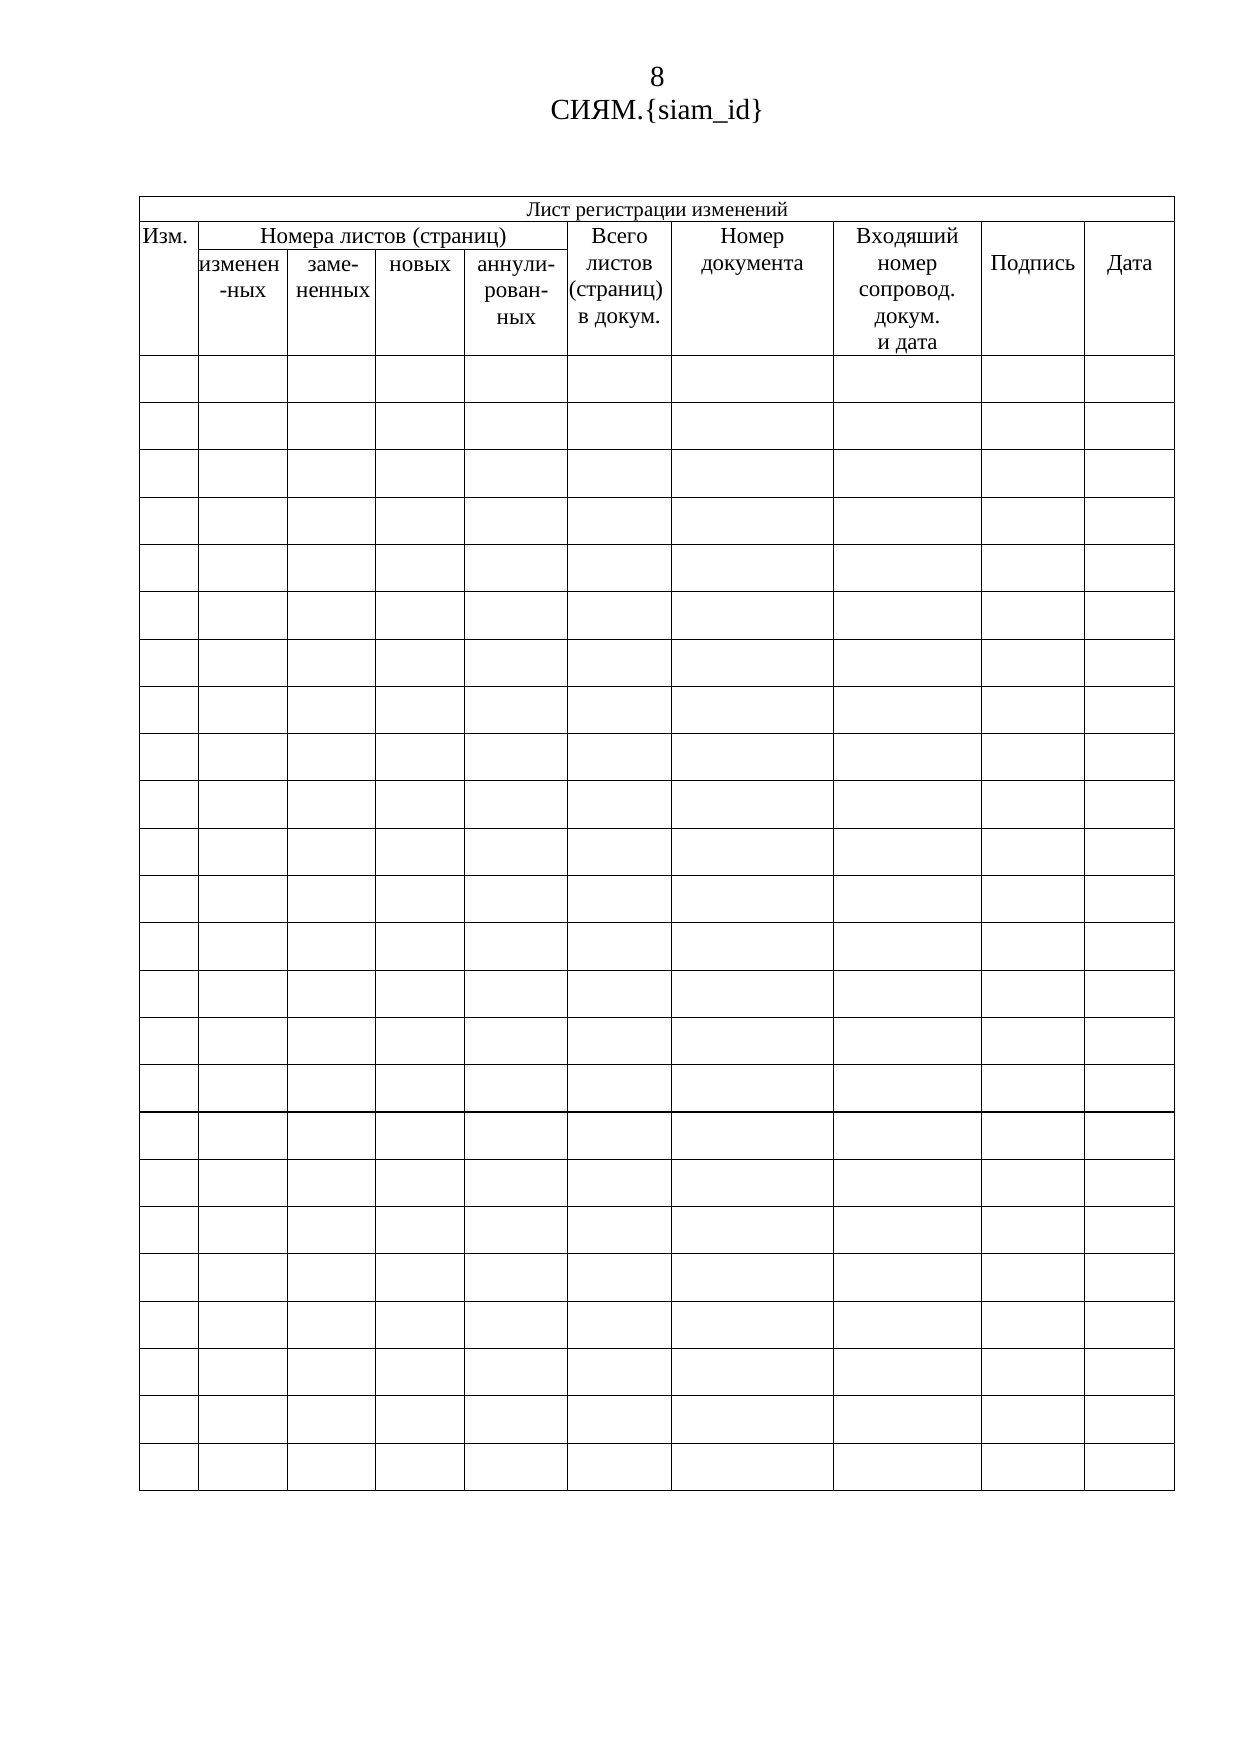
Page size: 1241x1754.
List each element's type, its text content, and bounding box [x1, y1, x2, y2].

table_cell [199, 1349, 287, 1395]
table_cell [982, 923, 1084, 969]
table_cell [672, 356, 833, 402]
table_cell [568, 450, 671, 497]
table_cell [465, 1065, 567, 1111]
table_cell [1085, 498, 1174, 544]
table_cell [982, 498, 1084, 544]
table_cell [376, 876, 464, 922]
table_cell [1085, 640, 1174, 686]
table_cell [834, 403, 981, 449]
table_cell [1085, 1349, 1174, 1395]
table_cell [288, 1113, 375, 1159]
table_cell [465, 403, 567, 449]
table_cell [140, 1207, 198, 1253]
table_cell [140, 971, 198, 1017]
table_cell [376, 1065, 464, 1111]
table_cell [288, 356, 375, 402]
table_cell [672, 1207, 833, 1253]
table_cell [465, 829, 567, 875]
table_cell [568, 1207, 671, 1253]
table_cell [199, 640, 287, 686]
table_cell [834, 1302, 981, 1348]
table_cell [672, 1302, 833, 1348]
table_cell [834, 971, 981, 1017]
table_cell [465, 545, 567, 591]
table_cell [140, 876, 198, 922]
table_cell Изм. [140, 222, 198, 355]
table_cell [568, 1113, 671, 1159]
table_cell [376, 498, 464, 544]
table_cell [568, 1302, 671, 1348]
table_cell [199, 781, 287, 828]
table_cell [199, 1396, 287, 1442]
table_cell [834, 1113, 981, 1159]
table_cell [288, 592, 375, 638]
table_cell [465, 1160, 567, 1206]
table_cell [199, 687, 287, 733]
table_cell [982, 734, 1084, 780]
table_cell [1085, 356, 1174, 402]
table_cell [288, 640, 375, 686]
table_cell [982, 1254, 1084, 1301]
table_cell [199, 498, 287, 544]
table_cell [288, 1018, 375, 1064]
table_cell [199, 1018, 287, 1064]
table_cell [465, 1302, 567, 1348]
table_cell [288, 829, 375, 875]
table_cell [376, 734, 464, 780]
table_cell [568, 781, 671, 828]
table_cell [1085, 971, 1174, 1017]
table_cell [982, 1302, 1084, 1348]
table_cell [568, 545, 671, 591]
table_cell [672, 640, 833, 686]
table_cell [1085, 1396, 1174, 1442]
table_cell [465, 1254, 567, 1301]
table_cell [288, 545, 375, 591]
table_cell [465, 1396, 567, 1442]
table_cell [140, 356, 198, 402]
table_cell [834, 592, 981, 638]
table_cell аннули- рован- ных [465, 250, 567, 355]
table_cell [199, 923, 287, 969]
table_cell [568, 356, 671, 402]
table_cell [140, 781, 198, 828]
table_cell [465, 971, 567, 1017]
table_cell [288, 1302, 375, 1348]
table_cell [568, 498, 671, 544]
table_cell [199, 1444, 287, 1490]
table_cell [140, 1254, 198, 1301]
table_cell [140, 1065, 198, 1111]
table_cell [140, 498, 198, 544]
table_cell [672, 592, 833, 638]
table_cell [568, 829, 671, 875]
table_cell [140, 1302, 198, 1348]
table_cell [672, 829, 833, 875]
table_cell [199, 450, 287, 497]
table_cell [568, 923, 671, 969]
table_cell [672, 687, 833, 733]
table_cell Подпись [982, 222, 1084, 355]
table_cell [672, 923, 833, 969]
table_cell [982, 971, 1084, 1017]
table_cell [288, 876, 375, 922]
table_cell [376, 1254, 464, 1301]
table_cell [199, 876, 287, 922]
table_cell [1085, 1444, 1174, 1490]
table_cell [982, 1113, 1084, 1159]
table_cell изменен-ных [199, 250, 287, 355]
table_cell [199, 829, 287, 875]
table_cell [465, 1113, 567, 1159]
table_cell [568, 876, 671, 922]
table_cell [199, 1302, 287, 1348]
table_cell [672, 1018, 833, 1064]
table_cell [376, 403, 464, 449]
table_cell [465, 1018, 567, 1064]
table_cell [199, 1113, 287, 1159]
table_cell [982, 356, 1084, 402]
table_cell [834, 356, 981, 402]
table_cell [834, 781, 981, 828]
table_cell [465, 687, 567, 733]
table_cell [568, 1160, 671, 1206]
table_cell [288, 971, 375, 1017]
table_cell [568, 640, 671, 686]
table_cell новых [376, 250, 464, 355]
table_cell [834, 1018, 981, 1064]
table_cell [1085, 450, 1174, 497]
table_cell [982, 829, 1084, 875]
table_cell [568, 687, 671, 733]
table_cell [465, 1349, 567, 1395]
table_cell [140, 829, 198, 875]
table_cell [672, 1113, 833, 1159]
table_cell [1085, 1160, 1174, 1206]
table_cell [672, 545, 833, 591]
table_cell [834, 1207, 981, 1253]
table_cell [568, 1444, 671, 1490]
table_cell [140, 923, 198, 969]
table_cell [834, 1254, 981, 1301]
table_cell [376, 1396, 464, 1442]
table_cell [199, 1065, 287, 1111]
table_cell [199, 1254, 287, 1301]
table_cell [376, 450, 464, 497]
table_cell [672, 1444, 833, 1490]
table_cell [376, 1207, 464, 1253]
table_cell [199, 1207, 287, 1253]
table_cell [982, 1444, 1084, 1490]
table_cell [465, 1444, 567, 1490]
table_cell [376, 781, 464, 828]
table_cell [1085, 734, 1174, 780]
table_cell [288, 1396, 375, 1442]
table_cell [140, 1113, 198, 1159]
table_cell [199, 356, 287, 402]
table_cell [568, 1065, 671, 1111]
table_cell [1085, 1254, 1174, 1301]
table_cell [982, 1018, 1084, 1064]
table_cell [834, 734, 981, 780]
table_cell [199, 592, 287, 638]
table_cell [982, 1065, 1084, 1111]
table_cell [568, 971, 671, 1017]
table_cell [465, 498, 567, 544]
table_cell [376, 1113, 464, 1159]
table_cell [376, 829, 464, 875]
table_cell [1085, 923, 1174, 969]
table_cell [834, 1444, 981, 1490]
table_cell [982, 781, 1084, 828]
table_cell [465, 1207, 567, 1253]
table_cell [834, 1065, 981, 1111]
table_cell [1085, 1113, 1174, 1159]
table_cell [982, 640, 1084, 686]
table_cell [288, 1065, 375, 1111]
table_cell [140, 734, 198, 780]
table_cell [834, 1349, 981, 1395]
table_cell Входяший номер сопровод. докум. и дата [834, 222, 981, 355]
table_cell [672, 450, 833, 497]
table_cell [376, 592, 464, 638]
table_cell [376, 971, 464, 1017]
table_cell [140, 450, 198, 497]
table_cell [199, 545, 287, 591]
table_cell [834, 498, 981, 544]
table_cell [1085, 876, 1174, 922]
table_cell [1085, 403, 1174, 449]
table_cell [140, 1018, 198, 1064]
table_cell [288, 1444, 375, 1490]
table_cell [568, 1018, 671, 1064]
table_cell [376, 1302, 464, 1348]
table_cell [140, 592, 198, 638]
table_cell [199, 734, 287, 780]
table_cell [982, 545, 1084, 591]
table_cell [140, 1160, 198, 1206]
table_cell [288, 687, 375, 733]
table_cell [834, 923, 981, 969]
table_cell [834, 640, 981, 686]
table_header Лист регистрации изменений [140, 197, 1174, 221]
table_cell [982, 450, 1084, 497]
table_cell [1085, 1207, 1174, 1253]
table_cell [140, 1444, 198, 1490]
table_cell [465, 640, 567, 686]
table_cell [140, 640, 198, 686]
table_cell [140, 1396, 198, 1442]
table_cell [672, 1065, 833, 1111]
table_cell [376, 1018, 464, 1064]
table_cell Дата [1085, 222, 1174, 355]
table_cell [1085, 1302, 1174, 1348]
table_cell [140, 403, 198, 449]
table_cell [376, 356, 464, 402]
table_cell [1085, 829, 1174, 875]
table_cell [376, 1444, 464, 1490]
table_cell [568, 1254, 671, 1301]
table_cell [834, 829, 981, 875]
table_cell [288, 498, 375, 544]
table_cell [376, 923, 464, 969]
table_cell [288, 403, 375, 449]
table_cell [1085, 781, 1174, 828]
table_cell [1085, 687, 1174, 733]
table_cell [376, 1349, 464, 1395]
table_cell [288, 781, 375, 828]
table_cell [288, 734, 375, 780]
table_cell [834, 450, 981, 497]
table_cell [672, 876, 833, 922]
table_cell [376, 545, 464, 591]
table_cell [834, 1160, 981, 1206]
table_cell [672, 781, 833, 828]
table_cell [672, 1254, 833, 1301]
table_cell [672, 403, 833, 449]
table_cell [568, 1396, 671, 1442]
table_cell [199, 1160, 287, 1206]
table_cell [982, 1349, 1084, 1395]
table_cell [288, 450, 375, 497]
table_cell [982, 592, 1084, 638]
table_cell [568, 1349, 671, 1395]
table_cell [672, 971, 833, 1017]
table_cell [199, 403, 287, 449]
table_cell [834, 687, 981, 733]
table_cell Номер документа [672, 222, 833, 355]
table_cell заме-ненных [288, 250, 375, 355]
table_cell [140, 1349, 198, 1395]
table_cell [465, 356, 567, 402]
table_cell [465, 781, 567, 828]
table_cell [288, 1207, 375, 1253]
table_cell [568, 403, 671, 449]
table_cell [288, 1254, 375, 1301]
table_cell [465, 592, 567, 638]
table_cell [834, 876, 981, 922]
table_cell [288, 1349, 375, 1395]
table_cell [465, 734, 567, 780]
table_cell [1085, 545, 1174, 591]
table_cell [834, 1396, 981, 1442]
table_cell [982, 687, 1084, 733]
table_cell [672, 1349, 833, 1395]
table_cell [982, 1160, 1084, 1206]
table_cell [1085, 1018, 1174, 1064]
table_cell [376, 687, 464, 733]
table_cell [982, 876, 1084, 922]
table_cell [568, 734, 671, 780]
table_cell [672, 734, 833, 780]
table_cell [465, 876, 567, 922]
table_cell [376, 640, 464, 686]
table_cell [1085, 592, 1174, 638]
table_cell [672, 1396, 833, 1442]
table_cell [376, 1160, 464, 1206]
table_cell Номера листов (страниц) [199, 222, 567, 248]
table_cell [982, 1396, 1084, 1442]
table_cell [982, 403, 1084, 449]
table_cell [199, 971, 287, 1017]
table_cell [568, 592, 671, 638]
table_cell [288, 923, 375, 969]
table_cell Всего листов (страниц) в докум. [568, 222, 671, 355]
table_cell [140, 687, 198, 733]
table_cell [1085, 1065, 1174, 1111]
table_cell [465, 923, 567, 969]
table_cell [834, 545, 981, 591]
table_cell [672, 1160, 833, 1206]
table_cell [672, 498, 833, 544]
table_cell [140, 545, 198, 591]
table_cell [288, 1160, 375, 1206]
table_cell [982, 1207, 1084, 1253]
table_cell [465, 450, 567, 497]
